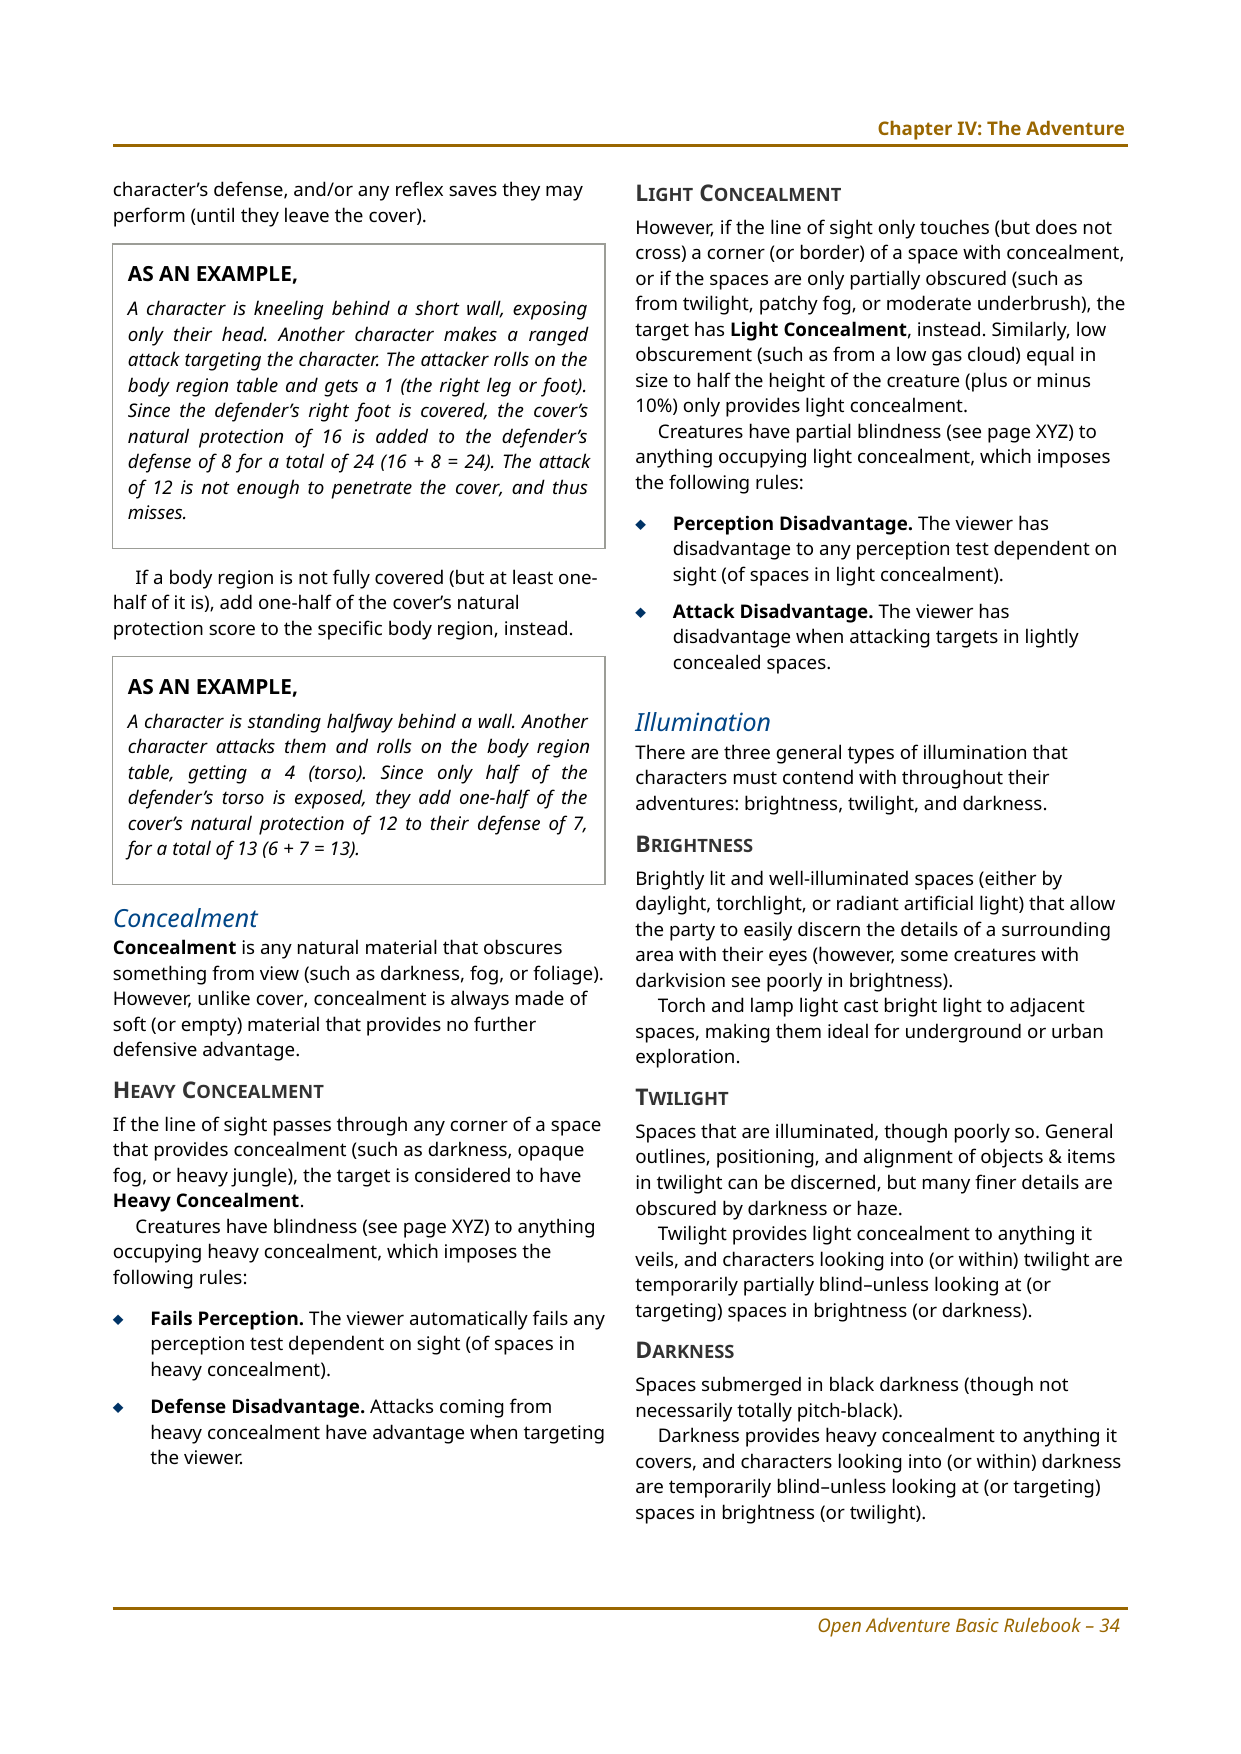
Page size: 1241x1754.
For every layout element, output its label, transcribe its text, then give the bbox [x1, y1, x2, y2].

text Creatures have partial blindness (see page XYZ) to anything occupying light concealment, which imposes the following rules: [635, 418, 1128, 495]
text Torch and lamp light cast bright light to adjacent spaces, making them ideal for underground or urban exploration. [635, 992, 1128, 1069]
subtitle Twilight [635, 1081, 1128, 1112]
text Spaces that are illuminated, though poorly so. General outlines, positioning, and alignment of objects & items in twilight can be discerned, but many finer details are obscured by darkness or haze. [635, 1118, 1128, 1220]
text Twilight provides light concealment to anything it veils, and characters looking into (or within) twilight are temporarily partially blind–unless looking at (or targeting) spaces in brightness (or darkness). [635, 1220, 1128, 1322]
subtitle Light Concealment [635, 177, 1128, 208]
subtitle Concealment [113, 900, 605, 934]
text Concealment is any natural material that obscures something from view (such as darkness, fog, or foliage). However, unlike cover, concealment is always made of soft (or empty) material that provides no further defensive advantage. [113, 934, 605, 1062]
text character’s defense, and/or any reflex saves they may perform (until they leave the cover). [113, 177, 605, 228]
text There are three general types of illumination that characters must contend with throughout their adventures: brightness, twilight, and darkness. [635, 739, 1128, 816]
text Brightly lit and well-illuminated spaces (either by daylight, torchlight, or radiant artificial light) that allow the party to easily discern the details of a surrounding area with their eyes (however, some creatures with darkvision see poorly in brightness). [635, 865, 1128, 992]
text However, if the line of sight only touches (but does not cross) a corner (or border) of a space with concealment, or if the spaces are only partially obscured (such as from twilight, patchy fog, or moderate underbrush), the target has Light Concealment, instead. Similarly, low obscurement (such as from a low gas cloud) equal in size to half the height of the creature (plus or minus 10%) only provides light concealment. [635, 214, 1128, 418]
list Attack Disadvantage. The viewer has disadvantage when attacking targets in lightly concealed spaces. [635, 598, 1128, 675]
subtitle Darkness [635, 1334, 1128, 1366]
text If a body region is not fully covered (but at least one-half of it is), add one-half of the cover’s natural protection score to the specific body region, instead. [113, 564, 605, 641]
text If the line of sight passes through any corner of a space that provides concealment (such as darkness, opaque fog, or heavy jungle), the target is considered to have Heavy Concealment. [113, 1111, 605, 1213]
table_header As An Example, A character is standing halfway behind a wall. Another character attacks them and rolls on the body region table, getting a 4 (torso). Since only half of the defender’s torso is exposed, they add one-half of the cover’s natural protection of 12 to their defense of 7, for a total of 13 (6 + 7 = 13). [113, 657, 604, 884]
subtitle Brightness [635, 827, 1128, 859]
subtitle Illumination [635, 705, 1128, 739]
text Creatures have blindness (see page XYZ) to anything occupying heavy concealment, which imposes the following rules: [113, 1213, 605, 1290]
text Spaces submerged in black darkness (though not necessarily totally pitch-black). [635, 1372, 1128, 1423]
text Darkness provides heavy concealment to anything it covers, and characters looking into (or within) darkness are temporarily blind–unless looking at (or targeting) spaces in brightness (or twilight). [635, 1423, 1128, 1525]
list Perception Disadvantage. The viewer has disadvantage to any perception test dependent on sight (of spaces in light concealment). [635, 510, 1128, 586]
list Defense Disadvantage. Attacks coming from heavy concealment have advantage when targeting the viewer. [113, 1393, 605, 1470]
list Fails Perception. The viewer automatically fails any perception test dependent on sight (of spaces in heavy concealment). [113, 1305, 605, 1381]
table_header As An Example, A character is kneeling behind a short wall, exposing only their head. Another character makes a ranged attack targeting the character. The attacker rolls on the body region table and gets a 1 (the right leg or foot). Since the defender’s right foot is covered, the cover’s natural protection of 16 is added to the defender’s defense of 8 for a total of 24 (16 + 8 = 24). The attack of 12 is not enough to penetrate the cover, and thus misses. [113, 245, 604, 547]
subtitle Heavy Concealment [113, 1074, 605, 1105]
